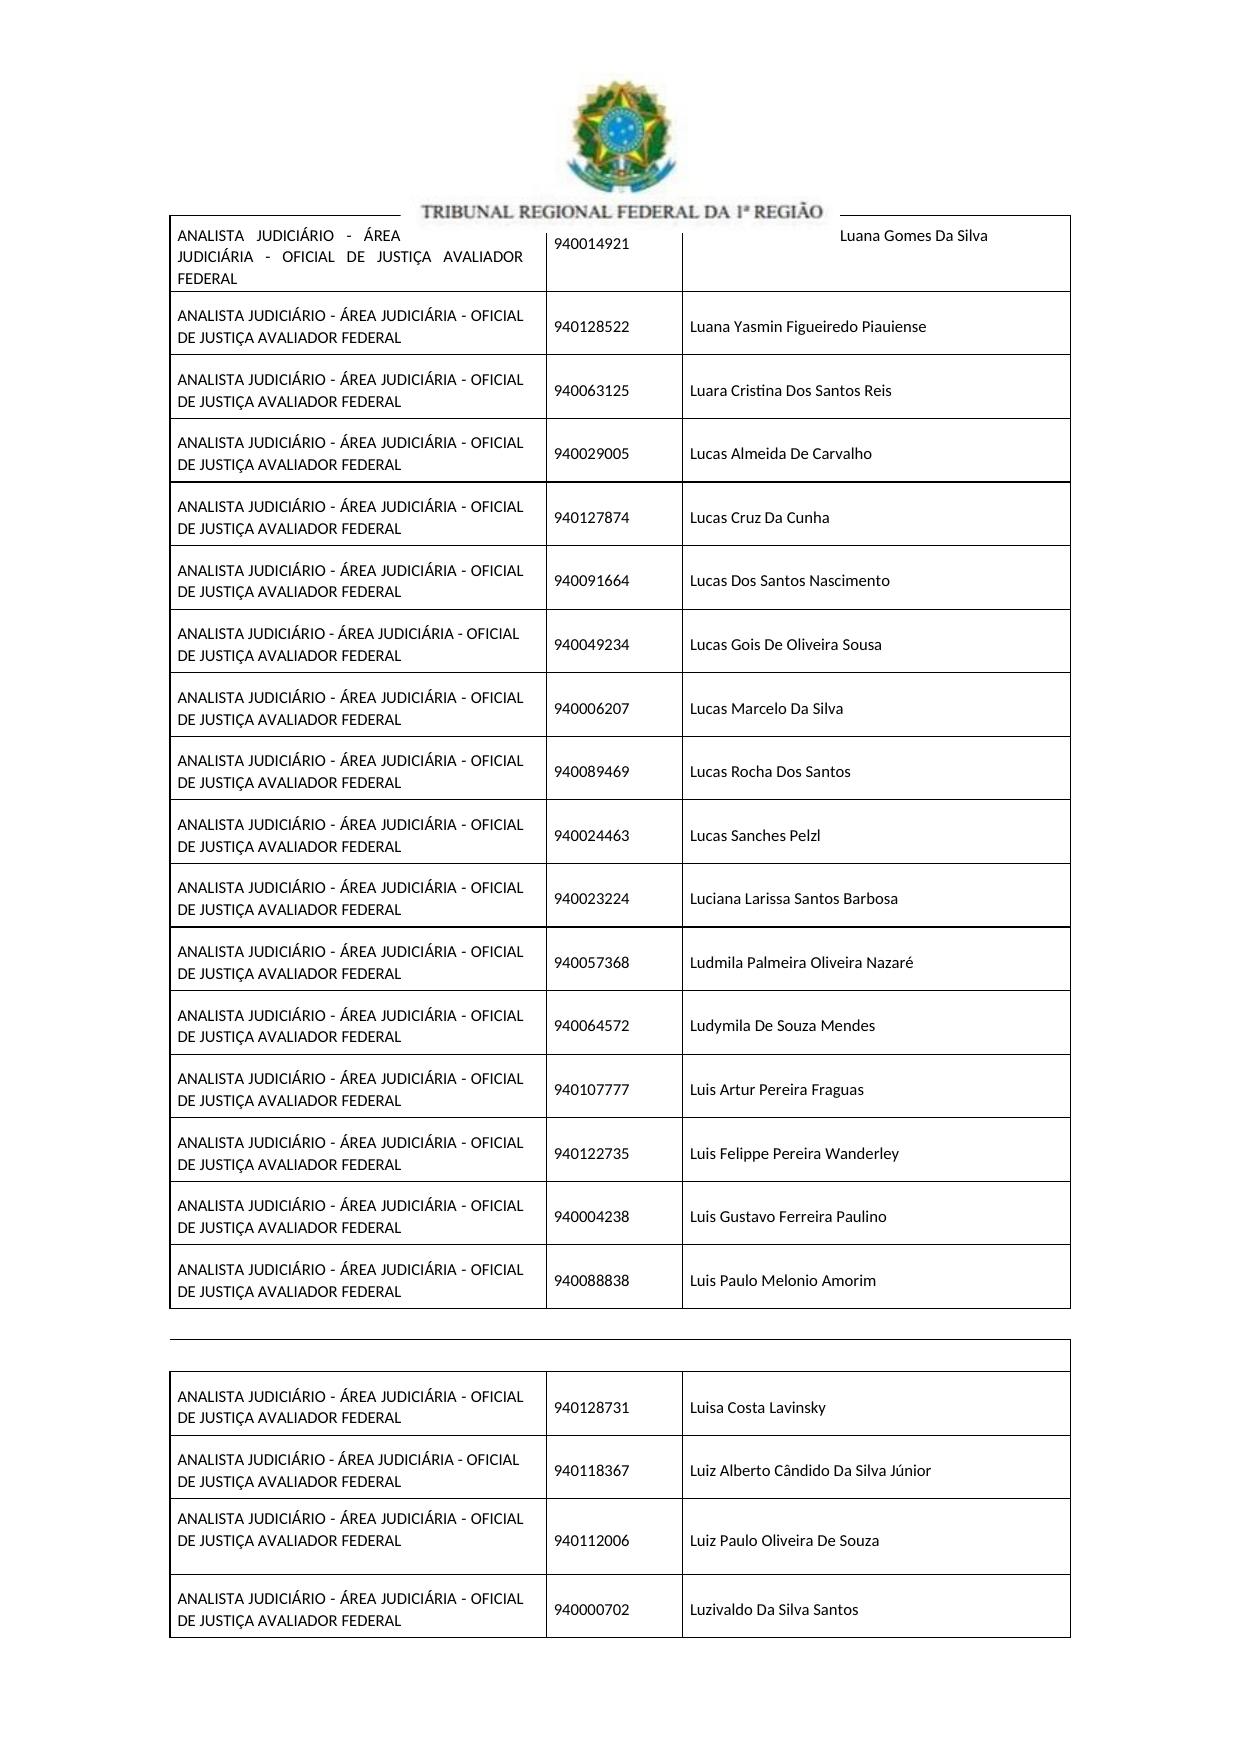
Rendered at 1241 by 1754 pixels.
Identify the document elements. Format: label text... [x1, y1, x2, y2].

table_cell 940024463 [547, 800, 682, 863]
table_cell Luiz Paulo Oliveira De Souza [683, 1499, 1070, 1574]
table_cell ANALISTA JUDICIÁRIO - ÁREA JUDICIÁRIA - OFICIAL DE JUSTIÇA AVALIADOR FEDERAL [171, 483, 546, 545]
table_cell Luana Gomes Da Silva [683, 216, 1070, 291]
table_cell 940128731 [547, 1372, 682, 1435]
table_cell Luis Paulo Melonio Amorim [683, 1245, 1070, 1308]
table_cell 940091664 [547, 546, 682, 608]
table_cell Luis Artur Pereira Fraguas [683, 1055, 1070, 1117]
table_cell Lucas Cruz Da Cunha [683, 483, 1070, 545]
table_cell Ludmila Palmeira Oliveira Nazaré [683, 928, 1070, 990]
table_cell Lucas Almeida De Carvalho [683, 419, 1070, 481]
table_cell ANALISTA JUDICIÁRIO - ÁREA JUDICIÁRIA - OFICIAL DE JUSTIÇA AVALIADOR FEDERAL [171, 292, 546, 354]
table_cell ANALISTA JUDICIÁRIO - ÁREA JUDICIÁRIA - OFICIAL DE JUSTIÇA AVALIADOR FEDERAL [171, 991, 546, 1053]
table_cell ANALISTA JUDICIÁRIO - ÁREA JUDICIÁRIA - OFICIAL DE JUSTIÇA AVALIADOR FEDERAL [171, 1182, 546, 1244]
table_cell ANALISTA JUDICIÁRIO - ÁREA JUDICIÁRIA - OFICIAL DE JUSTIÇA AVALIADOR FEDERAL [171, 864, 546, 926]
table_cell 940000702 [547, 1575, 682, 1637]
table_cell 940006207 [547, 673, 682, 736]
table_header INSCRIÇÃO [546, 1340, 683, 1371]
table_cell Luara Cristina Dos Santos Reis [683, 355, 1070, 418]
table_cell ANALISTA JUDICIÁRIO - ÁREA JUDICIÁRIA - OFICIAL DE JUSTIÇA AVALIADOR FEDERAL [171, 673, 546, 736]
table_cell ANALISTA JUDICIÁRIO - ÁREA JUDICIÁRIA - OFICIAL DE JUSTIÇA AVALIADOR FEDERAL [171, 610, 546, 672]
table_cell 940112006 [547, 1499, 682, 1574]
table_cell ANALISTA JUDICIÁRIO - ÁREA JUDICIÁRIA - OFICIAL DE JUSTIÇA AVALIADOR FEDERAL [171, 1245, 546, 1308]
table_cell Lucas Gois De Oliveira Sousa [683, 610, 1070, 672]
table_cell 940049234 [547, 610, 682, 672]
table_cell 940029005 [547, 419, 682, 481]
table_cell ANALISTA JUDICIÁRIO - ÁREA JUDICIÁRIA - OFICIAL DE JUSTIÇA AVALIADOR FEDERAL [171, 1575, 546, 1637]
table_cell ANALISTA JUDICIÁRIO - ÁREA JUDICIÁRIA - OFICIAL DE JUSTIÇA AVALIADOR FEDERAL [171, 1055, 546, 1117]
table_cell Lucas Sanches Pelzl [683, 800, 1070, 863]
table_cell 940127874 [547, 483, 682, 545]
table_cell 940122735 [547, 1118, 682, 1181]
table_cell 940128522 [547, 292, 682, 354]
table_cell 940118367 [547, 1436, 682, 1498]
table_cell 940107777 [547, 1055, 682, 1117]
table_cell ANALISTA JUDICIÁRIO - ÁREA JUDICIÁRIA - OFICIAL DE JUSTIÇA AVALIADOR FEDERAL [171, 737, 546, 799]
table_cell Lucas Dos Santos Nascimento [683, 546, 1070, 608]
table_cell ANALISTA JUDICIÁRIO - ÁREA JUDICIÁRIA - OFICIAL DE JUSTIÇA AVALIADOR FEDERAL [171, 1436, 546, 1498]
table_cell Lucas Marcelo Da Silva [683, 673, 1070, 736]
table_cell ANALISTA JUDICIÁRIO - ÁREA JUDICIÁRIA - OFICIAL DE JUSTIÇA AVALIADOR FEDERAL [171, 546, 546, 608]
table_cell Lucas Rocha Dos Santos [683, 737, 1070, 799]
table_header NOME [683, 1340, 1070, 1371]
table_cell 940089469 [547, 737, 682, 799]
table_cell ANALISTA JUDICIÁRIO - ÁREA JUDICIÁRIA - OFICIAL DE JUSTIÇA AVALIADOR FEDERAL [171, 1372, 546, 1435]
table_cell 940014921 [547, 233, 682, 291]
table_cell 940088838 [547, 1245, 682, 1308]
table_cell Luzivaldo Da Silva Santos [683, 1575, 1070, 1637]
table_header CARGO [170, 1340, 546, 1371]
table_cell Luis Gustavo Ferreira Paulino [683, 1182, 1070, 1244]
table_cell 940064572 [547, 991, 682, 1053]
table_cell Luciana Larissa Santos Barbosa [683, 864, 1070, 926]
table_cell Luis Felippe Pereira Wanderley [683, 1118, 1070, 1181]
table_cell ANALISTA JUDICIÁRIO - ÁREA JUDICIÁRIA - OFICIAL DE JUSTIÇA AVALIADOR FEDERAL [171, 928, 546, 990]
table_cell ANALISTA JUDICIÁRIO - ÁREA JUDICIÁRIA - OFICIAL DE JUSTIÇA AVALIADOR FEDERAL [171, 1499, 546, 1574]
table_cell ANALISTA JUDICIÁRIO - ÁREA JUDICIÁRIA - OFICIAL DE JUSTIÇA AVALIADOR FEDERAL [171, 800, 546, 863]
table_cell Luiz Alberto Cândido Da Silva Júnior [683, 1436, 1070, 1498]
table_cell 940023224 [547, 864, 682, 926]
table_cell Luana Yasmin Figueiredo Piauiense [683, 292, 1070, 354]
table_cell ANALISTA JUDICIÁRIO - ÁREA JUDICIÁRIA - OFICIAL DE JUSTIÇA AVALIADOR FEDERAL [171, 1118, 546, 1181]
table_cell Luisa Costa Lavinsky [683, 1372, 1070, 1435]
table_cell ANALISTA JUDICIÁRIO - ÁREA JUDICIÁRIA - OFICIAL DE JUSTIÇA AVALIADOR FEDERAL [171, 216, 546, 291]
table_cell ANALISTA JUDICIÁRIO - ÁREA JUDICIÁRIA - OFICIAL DE JUSTIÇA AVALIADOR FEDERAL [171, 419, 546, 481]
table_cell ANALISTA JUDICIÁRIO - ÁREA JUDICIÁRIA - OFICIAL DE JUSTIÇA AVALIADOR FEDERAL [171, 355, 546, 418]
table_cell 940063125 [547, 355, 682, 418]
table_cell Ludymila De Souza Mendes [683, 991, 1070, 1053]
table_cell 940057368 [547, 928, 682, 990]
table_cell 940004238 [547, 1182, 682, 1244]
